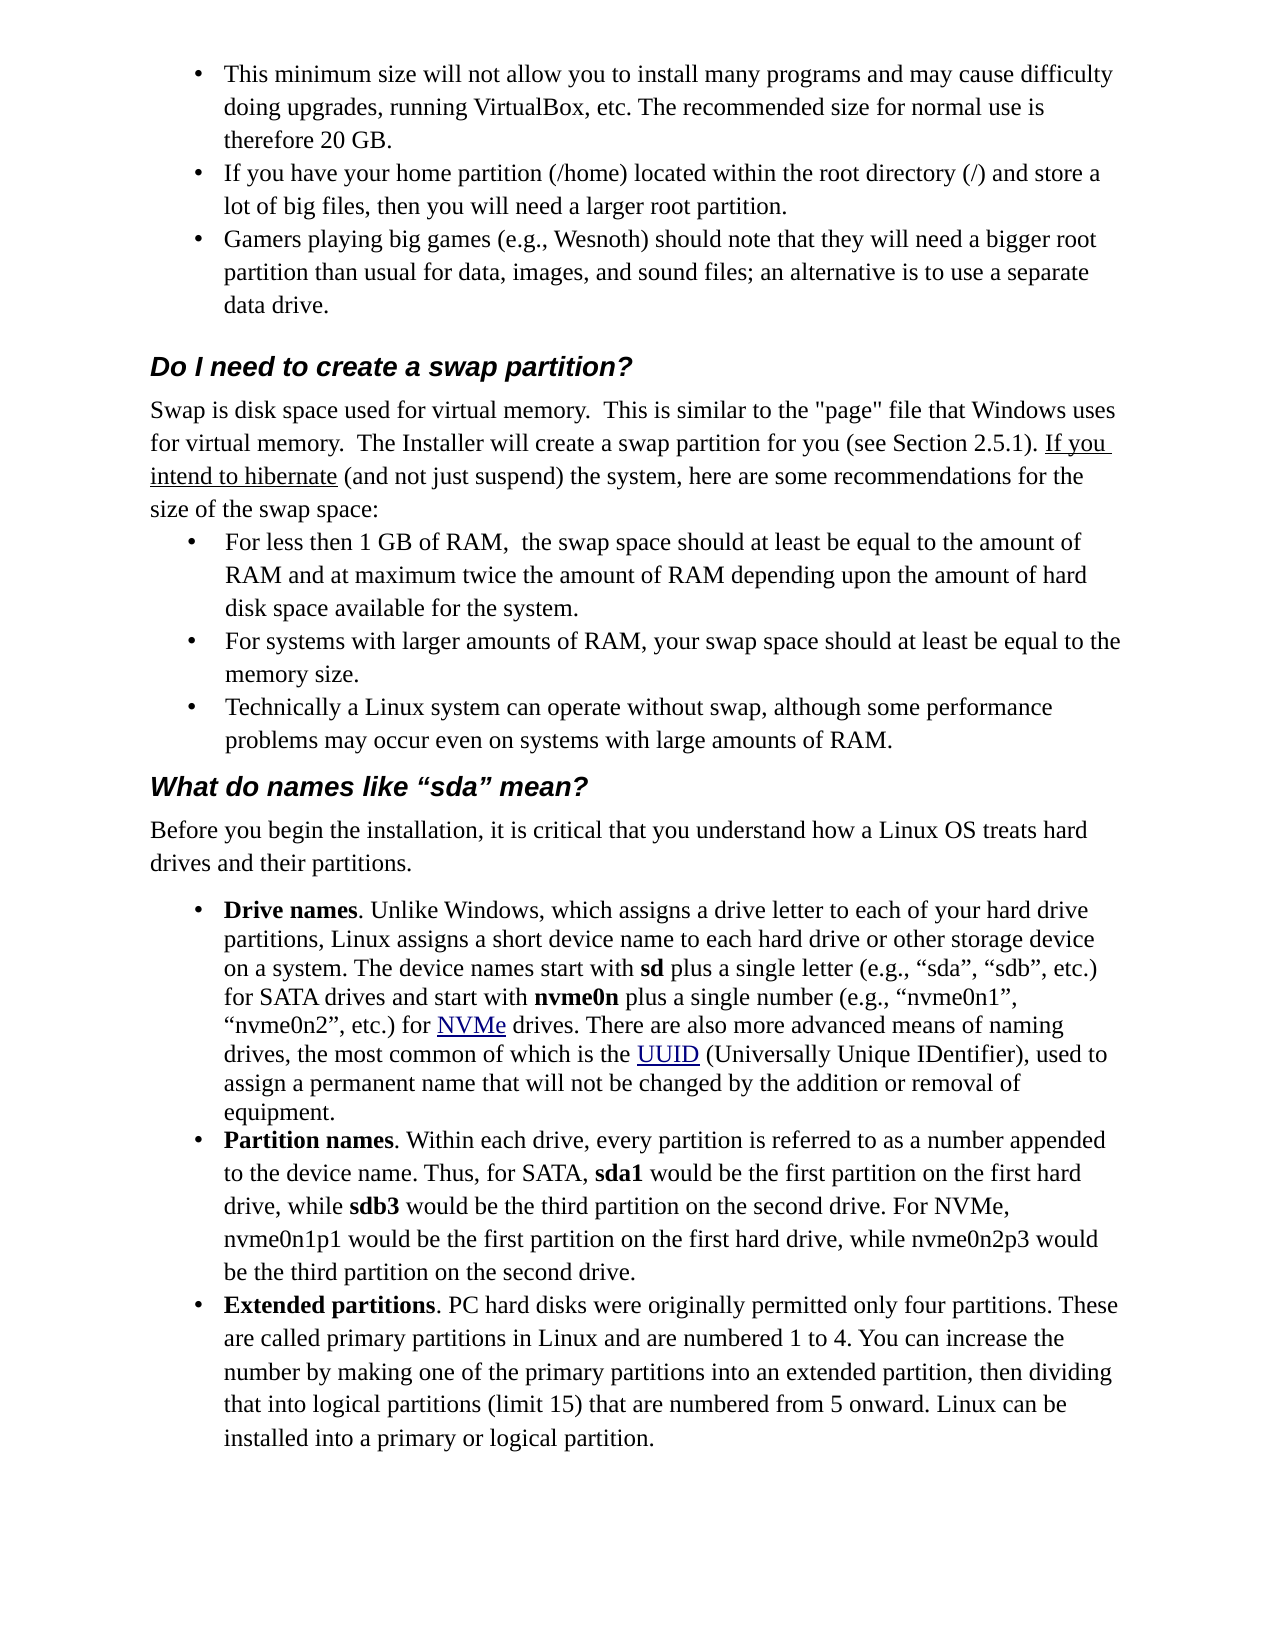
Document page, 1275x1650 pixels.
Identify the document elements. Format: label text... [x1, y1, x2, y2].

list Gamers playing big games (e.g., Wesnoth) should note that they will need a bigger root partition than usual for data, images, and sound files; an alternative is to use a separate data drive. [194, 224, 1125, 319]
list This minimum size will not allow you to install many programs and may cause difficulty doing upgrades, running VirtualBox, etc. The recommended size for normal use is therefore 20 GB. [194, 59, 1125, 154]
text Swap is disk space used for virtual memory. This is similar to the "page" file that Windows uses for virtual memory. The Installer will create a swap partition for you (see Section 2.5.1). If you intend to hibernate (and not just suspend) the system, here are some recommendations for the size of the swap space: [150, 395, 1125, 522]
list Technically a Linux system can operate without swap, although some performance problems may occur even on systems with large amounts of RAM. [187, 692, 1125, 754]
list Partition names. Within each drive, every partition is referred to as a number appended to the device name. Thus, for SATA, sda1 would be the first partition on the first hard drive, while sdb3 would be the third partition on the second drive. For NVMe, nvme0n1p1 would be the first partition on the first hard drive, while nvme0n2p3 would be the third partition on the second drive. [194, 1125, 1125, 1286]
list For systems with larger amounts of RAM, your swap space should at least be equal to the memory size. [187, 626, 1125, 688]
subtitle What do names like “sda” mean? [150, 770, 1125, 802]
list Drive names. Unlike Windows, which assigns a drive letter to each of your hard drive partitions, Linux assigns a short device name to each hard drive or other storage device on a system. The device names start with sd plus a single letter (e.g., “sda”, “sdb”, etc.) for SATA drives and start with nvme0n plus a single number (e.g., “nvme0n1”, “nvme0n2”, etc.) for NVMe drives. There are also more advanced means of naming drives, the most common of which is the UUID (Universally Unique IDentifier), used to assign a permanent name that will not be changed by the addition or removal of equipment. [194, 895, 1125, 1125]
list For less then 1 GB of RAM, the swap space should at least be equal to the amount of RAM and at maximum twice the amount of RAM depending upon the amount of hard disk space available for the system. [187, 527, 1125, 622]
list If you have your home partition (/home) located within the root directory (/) and store a lot of big files, then you will need a larger root partition. [194, 158, 1125, 220]
subtitle Do I need to create a swap partition? [150, 350, 1125, 382]
text Before you begin the installation, it is critical that you understand how a Linux OS treats hard drives and their partitions. [150, 815, 1125, 877]
list Extended partitions. PC hard disks were originally permitted only four partitions. These are called primary partitions in Linux and are numbered 1 to 4. You can increase the number by making one of the primary partitions into an extended partition, then dividing that into logical partitions (limit 15) that are numbered from 5 onward. Linux can be installed into a primary or logical partition. [194, 1291, 1125, 1451]
